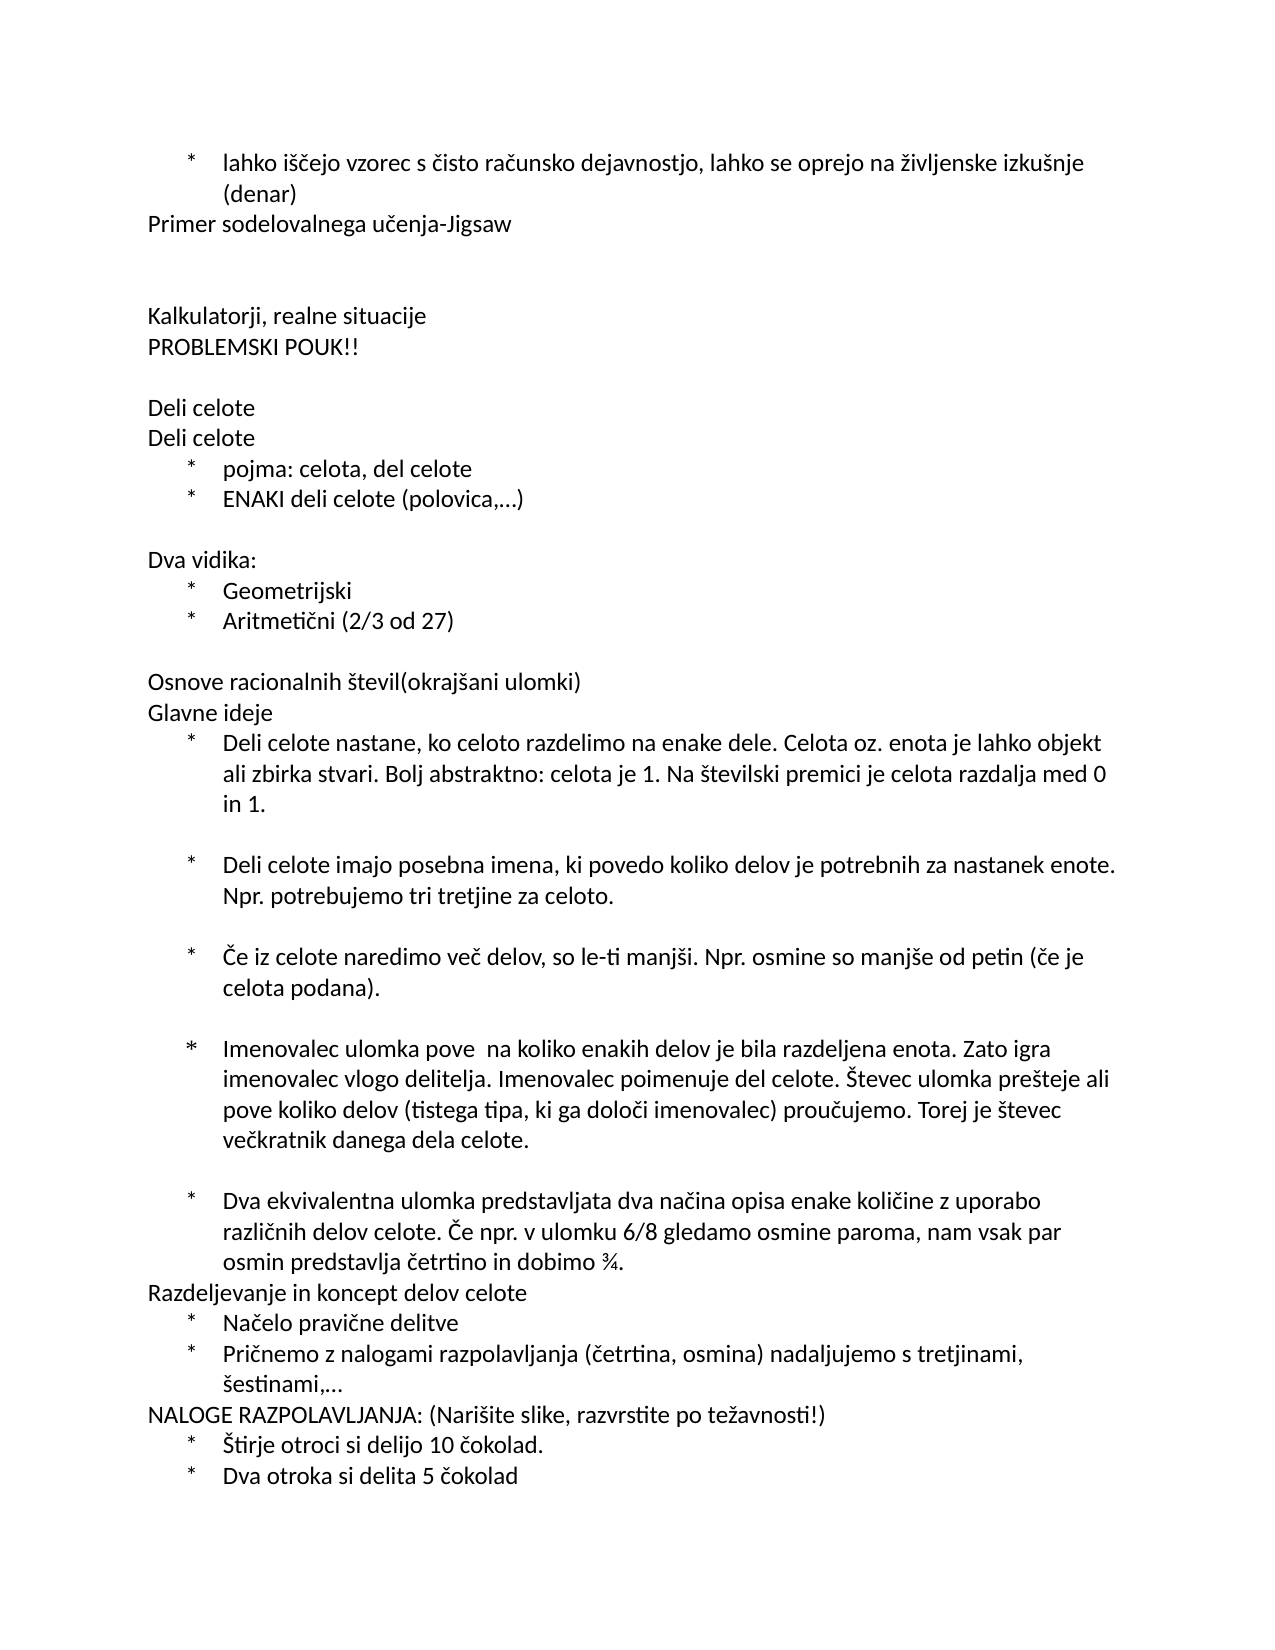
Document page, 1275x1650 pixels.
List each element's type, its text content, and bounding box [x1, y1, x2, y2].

list Štirje otroci si delijo 10 čokolad. [185, 1429, 1127, 1460]
text Razdeljevanje in koncept delov celote [148, 1277, 1127, 1307]
list Deli celote nastane, ko celoto razdelimo na enake dele. Celota oz. enota je lahko objekt ali zbirka stvari. Bolj abstraktno: celota je 1. Na številski premici je celota razdalja med 0 in 1. [185, 727, 1127, 819]
text Osnove racionalnih števil(okrajšani ulomki) [148, 666, 1127, 697]
list Imenovalec ulomka pove na koliko enakih delov je bila razdeljena enota. Zato igra imenovalec vlogo delitelja. Imenovalec poimenuje del celote. Števec ulomka prešteje ali pove koliko delov (tistega tipa, ki ga določi imenovalec) proučujemo. Torej je števec večkratnik danega dela celote. [185, 1033, 1127, 1155]
list Dva ekvivalentna ulomka predstavljata dva načina opisa enake količine z uporabo različnih delov celote. Če npr. v ulomku 6/8 gledamo osmine paroma, nam vsak par osmin predstavlja četrtino in dobimo ¾. [185, 1185, 1127, 1277]
list Dva otroka si delita 5 čokolad [185, 1460, 1127, 1491]
list Če iz celote naredimo več delov, so le-ti manjši. Npr. osmine so manjše od petin (če je celota podana). [185, 941, 1127, 1002]
list Aritmetični (2/3 od 27) [185, 605, 1127, 636]
list Geometrijski [185, 575, 1127, 605]
text Dva vidika: [148, 544, 1127, 575]
list Načelo pravične delitve [185, 1307, 1127, 1338]
text Deli celote [148, 392, 1127, 422]
text Deli celote [148, 422, 1127, 453]
list Deli celote imajo posebna imena, ki povedo koliko delov je potrebnih za nastanek enote. Npr. potrebujemo tri tretjine za celoto. [185, 849, 1127, 911]
text Kalkulatorji, realne situacije [148, 300, 1127, 331]
text PROBLEMSKI POUK!! [148, 331, 1127, 361]
text Glavne ideje [148, 697, 1127, 727]
text Primer sodelovalnega učenja-Jigsaw [148, 209, 1127, 239]
text NALOGE RAZPOLAVLJANJA: (Narišite slike, razvrstite po težavnosti!) [148, 1399, 1127, 1429]
list lahko iščejo vzorec s čisto računsko dejavnostjo, lahko se oprejo na življenske izkušnje (denar) [185, 148, 1127, 209]
list ENAKI deli celote (polovica,…) [185, 483, 1127, 514]
list pojma: celota, del celote [185, 453, 1127, 483]
list Pričnemo z nalogami razpolavljanja (četrtina, osmina) nadaljujemo s tretjinami, šestinami,… [185, 1338, 1127, 1399]
